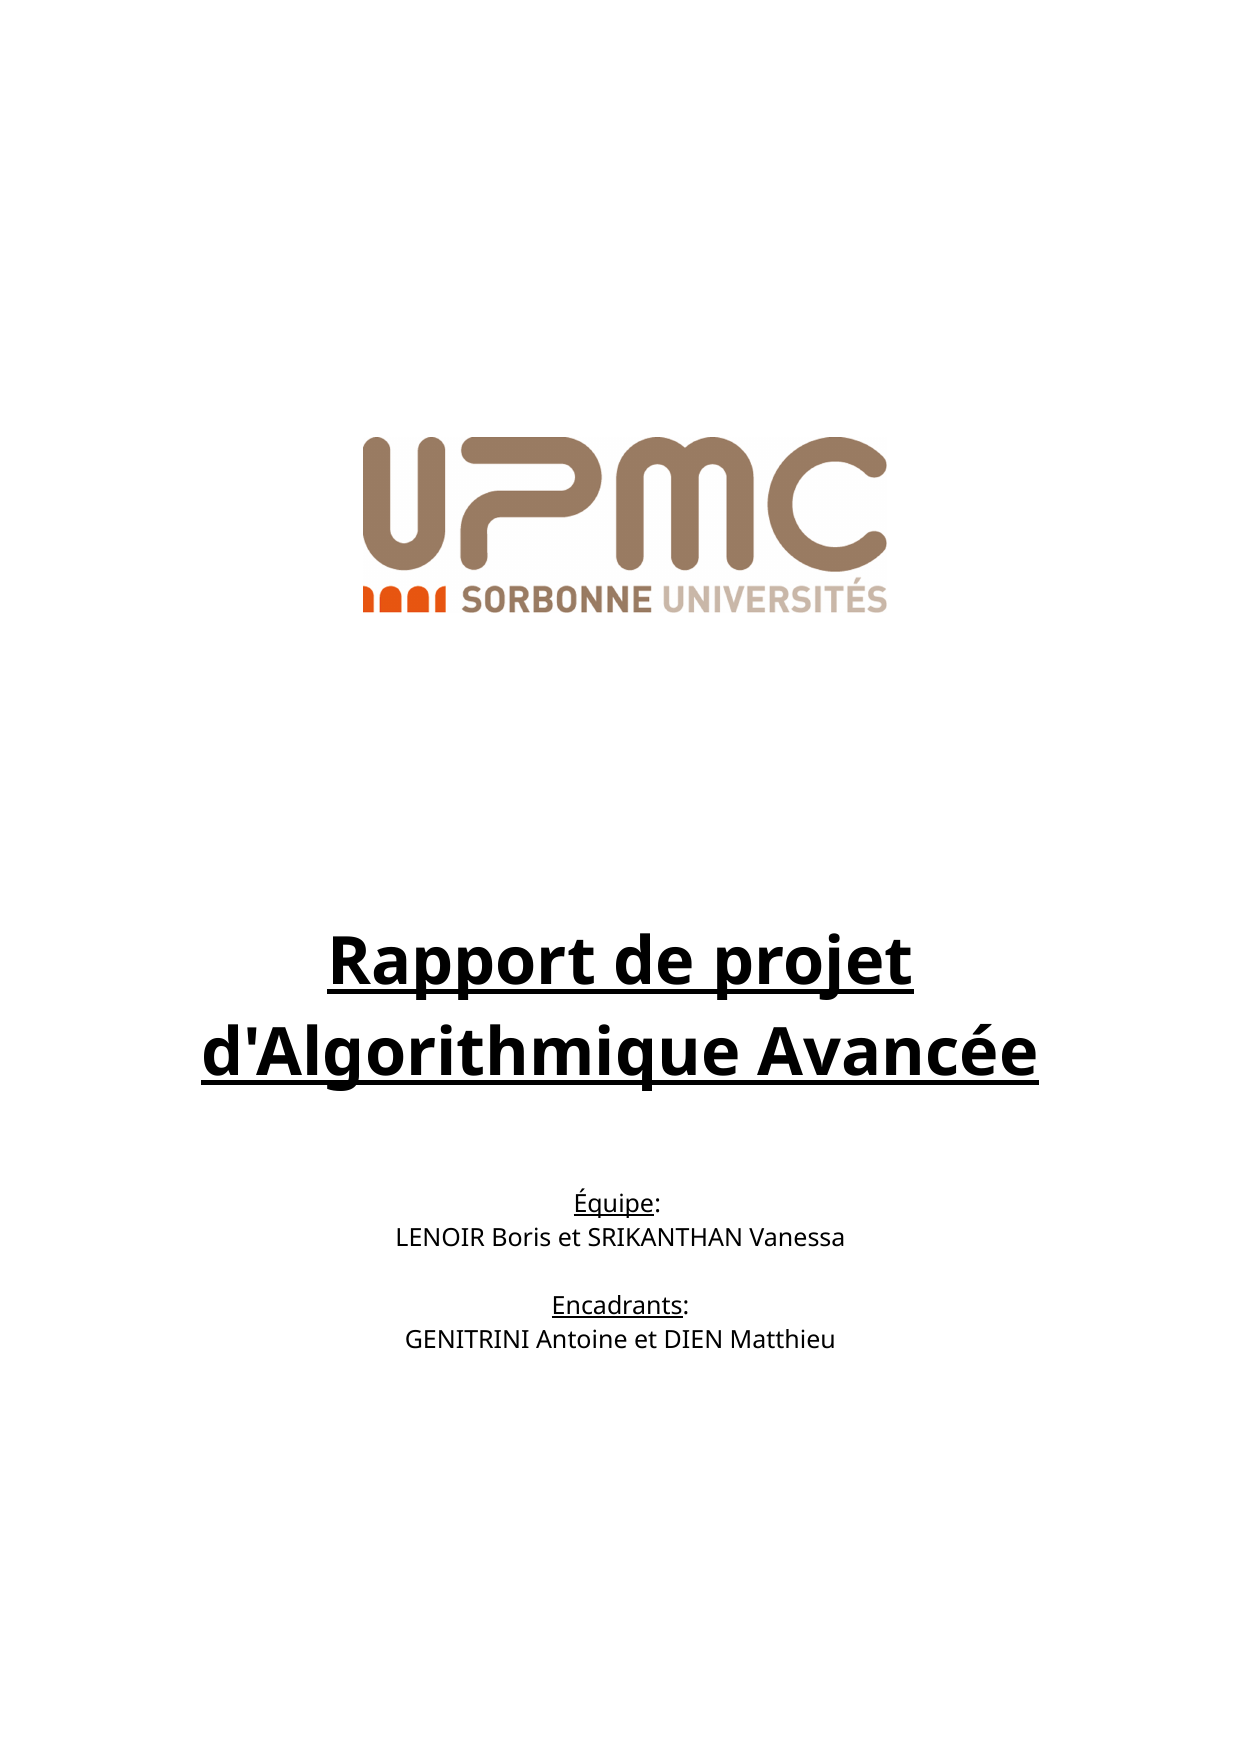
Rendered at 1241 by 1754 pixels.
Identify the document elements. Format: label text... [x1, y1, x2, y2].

text LENOIR Boris et SRIKANTHAN Vanessa [118, 1219, 1122, 1253]
picture [363, 437, 887, 613]
text GENITRINI Antoine et DIEN Matthieu [118, 1322, 1122, 1390]
text Rapport de projet d'Algorithmique Avancée Équipe: [118, 913, 1122, 1219]
text Encadrants: [118, 1288, 1122, 1322]
